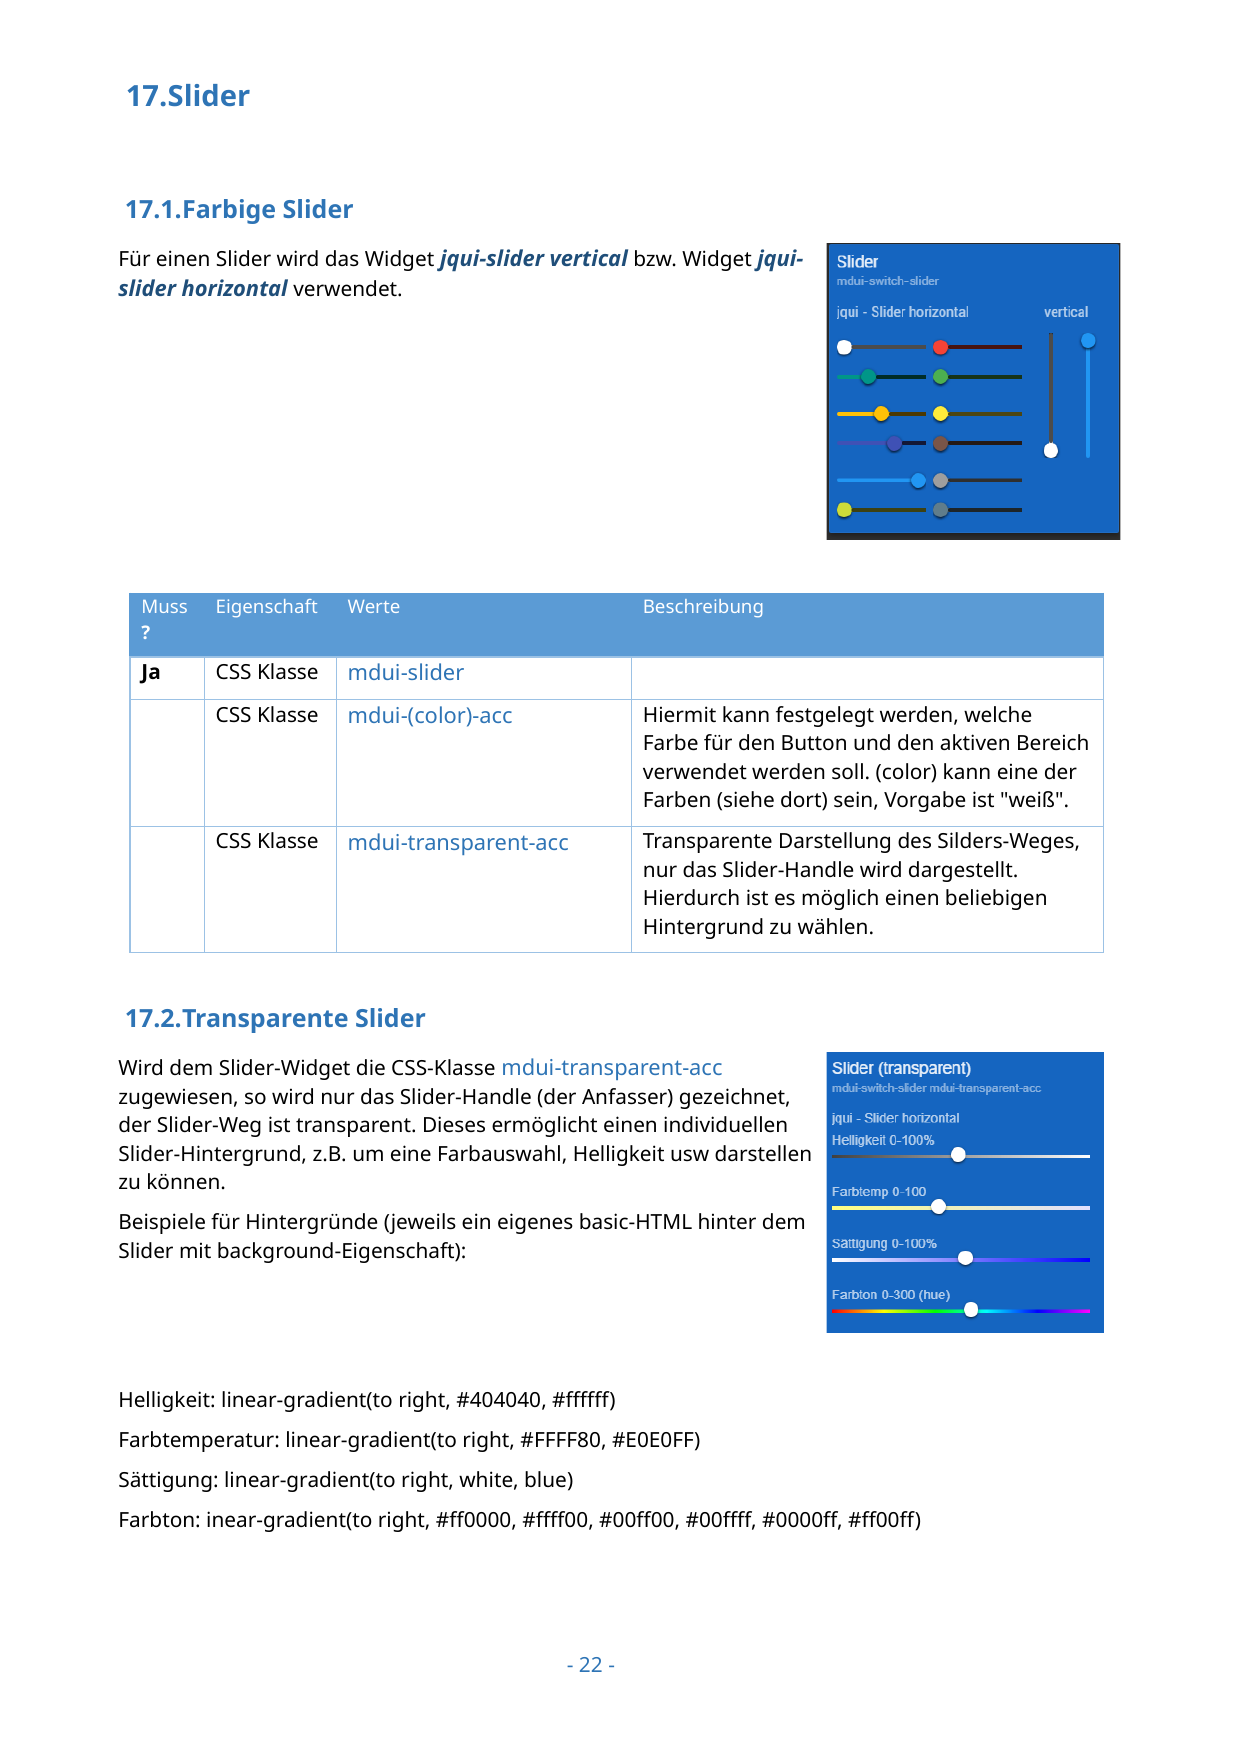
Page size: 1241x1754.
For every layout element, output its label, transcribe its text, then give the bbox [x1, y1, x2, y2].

table_header Muss? [131, 594, 204, 656]
table_header Wird dem Slider-Widget die CSS-Klasse mdui-transparent-acc zugewiesen, so wird nur das Slider-Handle (der Anfasser) gezeichnet, der Slider-Weg ist transparent. Dieses ermöglicht einen individuellen Slider-Hintergrund, z.B. um eine Farbauswahl, Helligkeit usw darstellen zu können. Beispiele für Hintergründe (jeweils ein eigenes basic-HTML hinter dem Slider mit background-Eigenschaft): [118, 1052, 821, 1345]
table_cell [131, 827, 204, 952]
picture [826, 1052, 1104, 1333]
picture [826, 243, 1121, 540]
table_cell [131, 700, 204, 826]
table_header Eigenschaft [204, 594, 336, 656]
table_cell Hiermit kann festgelegt werden, welche Farbe für den Button und den aktiven Bereich verwendet werden soll. (color) kann eine der Farben (siehe dort) sein, Vorgabe ist "weiß". [632, 700, 1103, 826]
table_header Für einen Slider wird das Widget jqui-slider vertical bzw. Widget jqui-slider horizontal verwendet. [118, 243, 821, 552]
text Farbton: inear-gradient(to right, #ff0000, #ffff00, #00ff00, #00ffff, #0000ff, #ff00ff) [118, 1506, 1169, 1534]
table_cell mdui-slider [337, 658, 631, 699]
table_header Werte [336, 594, 631, 656]
table_cell Transparente Darstellung des Silders-Weges, nur das Slider-Handle wird dargestellt. Hierdurch ist es möglich einen beliebigen Hintergrund zu wählen. [632, 827, 1103, 952]
subtitle Farbige Slider [118, 191, 1169, 226]
table_cell mdui-transparent-acc [337, 827, 631, 952]
subtitle Transparente Slider [118, 1000, 1169, 1034]
text Sättigung: linear-gradient(to right, white, blue) [118, 1465, 1169, 1494]
table_cell CSS Klasse [205, 827, 336, 952]
table_header Beschreibung [631, 594, 1103, 656]
table_cell CSS Klasse [205, 658, 336, 699]
table_header [821, 1052, 1123, 1345]
text Helligkeit: linear-gradient(to right, #404040, #ffffff) [118, 1385, 1169, 1413]
text Farbtemperatur: linear-gradient(to right, #FFFF80, #E0E0FF) [118, 1425, 1169, 1454]
table_cell mdui-(color)-acc [337, 700, 631, 826]
table_header [821, 243, 1123, 552]
table_cell CSS Klasse [205, 700, 336, 826]
table_cell [632, 658, 1103, 699]
subtitle Slider [118, 75, 1169, 115]
table_cell Ja [131, 658, 204, 699]
